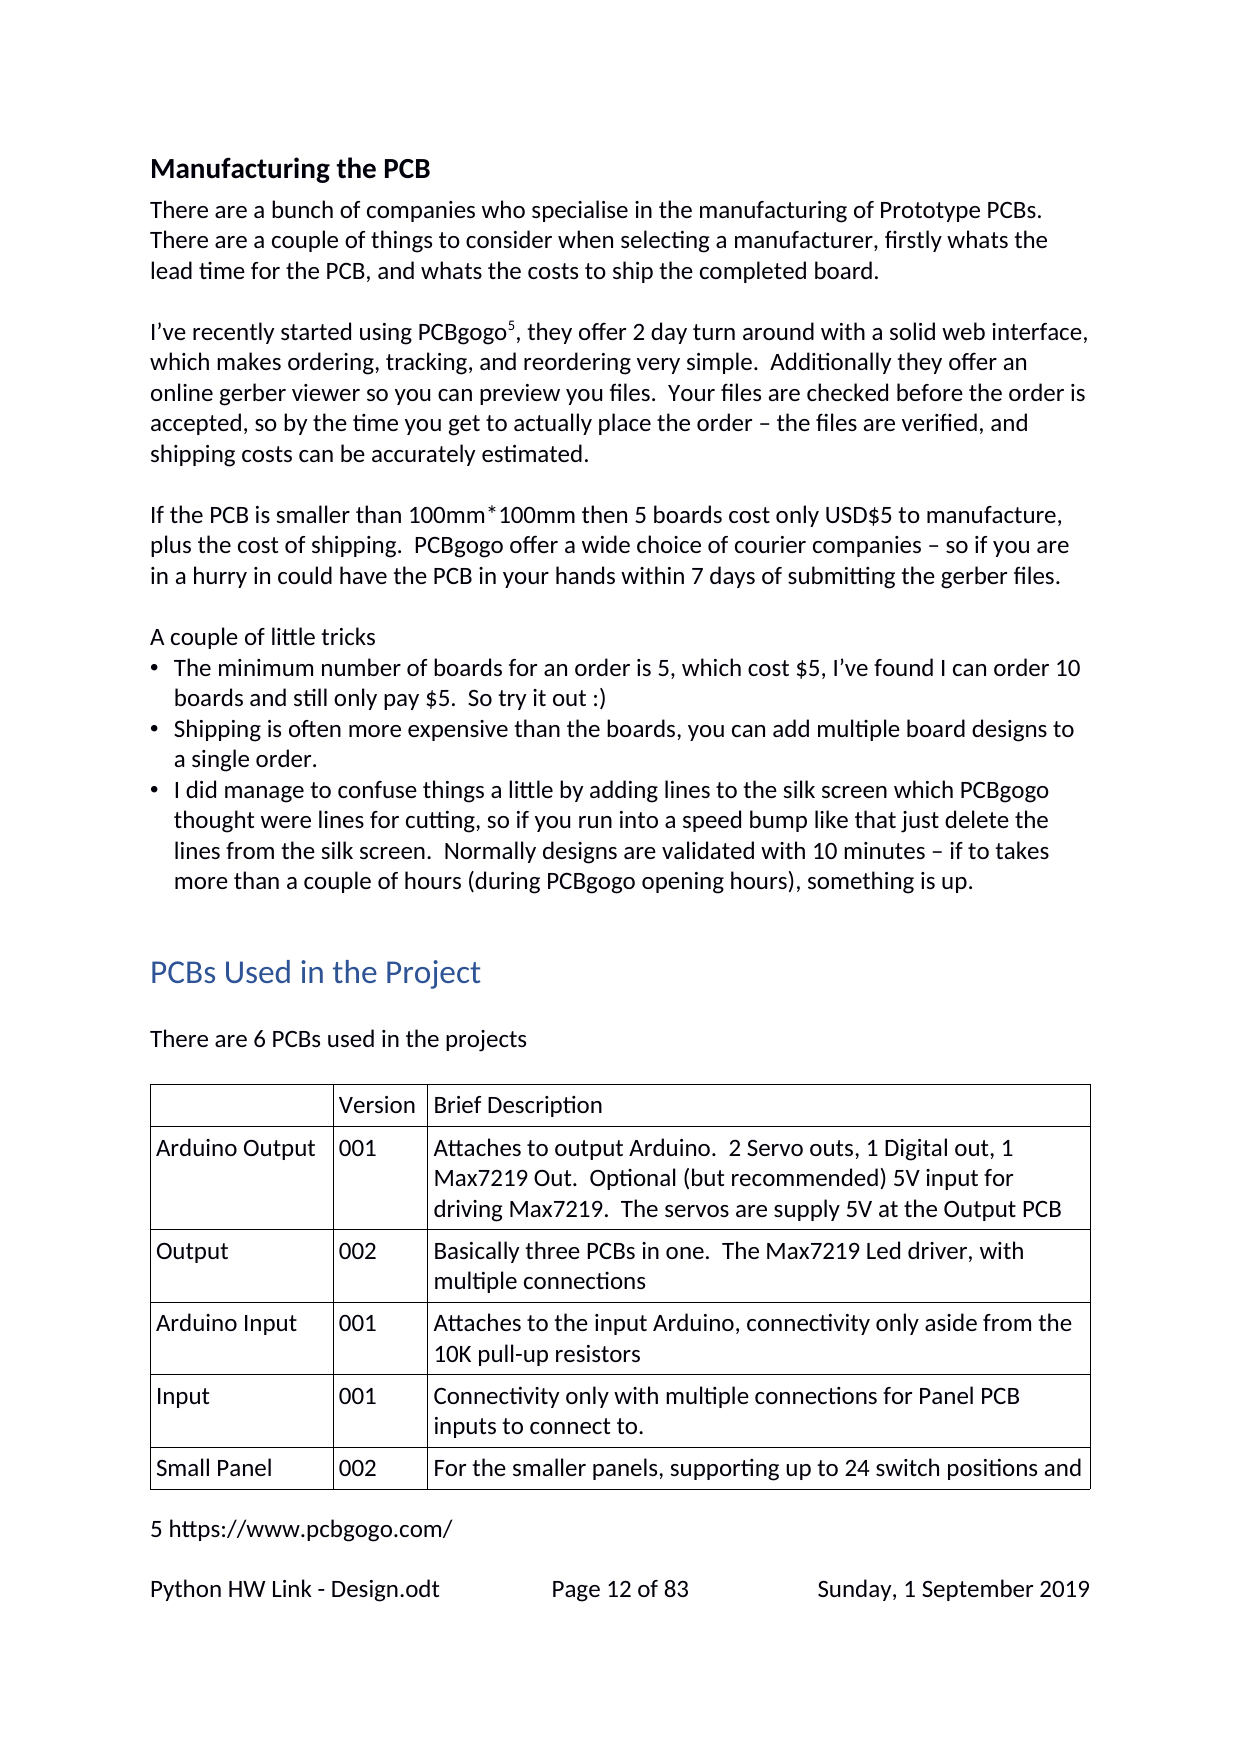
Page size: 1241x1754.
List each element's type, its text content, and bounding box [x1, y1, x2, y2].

text There are 6 PCBs used in the projects [150, 1023, 1090, 1053]
subtitle PCBs Used in the Project [150, 951, 1090, 992]
table_cell Output [151, 1230, 333, 1302]
text If the PCB is smaller than 100mm*100mm then 5 boards cost only USD$5 to manufacture, plus the cost of shipping. PCBgogo offer a wide choice of courier companies – so if you are in a hurry in could have the PCB in your hands within 7 days of submitting the gerber files. [150, 499, 1090, 591]
text I’ve recently started using PCBgogo, they offer 2 day turn around with a solid web interface, which makes ordering, tracking, and reordering very simple. Additionally they offer an online gerber viewer so you can preview you files. Your files are checked before the order is accepted, so by the time you get to actually place the order – the files are verified, and shipping costs can be accurately estimated. [150, 316, 1090, 469]
table_cell Basically three PCBs in one. The Max7219 Led driver, with multiple connections [428, 1230, 1090, 1302]
table_cell 001 [334, 1303, 427, 1374]
list I did manage to confuse things a little by adding lines to the silk screen which PCBgogo thought were lines for cutting, so if you run into a speed bump like that just delete the lines from the silk screen. Normally designs are validated with 10 minutes – if to takes more than a couple of hours (during PCBgogo opening hours), something is up. [150, 774, 1090, 896]
table_cell Attaches to output Arduino. 2 Servo outs, 1 Digital out, 1 Max7219 Out. Optional (but recommended) 5V input for driving Max7219. The servos are supply 5V at the Output PCB [428, 1127, 1090, 1229]
table_header Brief Description [428, 1085, 1090, 1126]
table_header [151, 1085, 333, 1126]
table_cell Connectivity only with multiple connections for Panel PCB inputs to connect to. [428, 1375, 1090, 1447]
list The minimum number of boards for an order is 5, which cost $5, I’ve found I can order 10 boards and still only pay $5. So try it out :) [150, 652, 1090, 713]
text https://www.pcbgogo.com/ [150, 1513, 1090, 1543]
text A couple of little tricks [150, 621, 1090, 652]
table_cell Arduino Input [151, 1303, 333, 1374]
table_cell Arduino Output [151, 1127, 333, 1229]
table_cell Input [151, 1375, 333, 1447]
table_cell For the smaller panels, supporting up to 24 switch positions and [428, 1448, 1090, 1489]
table_cell Small Panel [151, 1448, 333, 1489]
table_cell 002 [334, 1230, 427, 1302]
table_header Version [334, 1085, 427, 1126]
table_cell 001 [334, 1127, 427, 1229]
list Shipping is often more expensive than the boards, you can add multiple board designs to a single order. [150, 713, 1090, 774]
table_cell 002 [334, 1448, 427, 1489]
table_cell Attaches to the input Arduino, connectivity only aside from the 10K pull-up resistors [428, 1303, 1090, 1374]
table_cell 001 [334, 1375, 427, 1447]
subtitle Manufacturing the PCB [150, 150, 1090, 186]
text There are a bunch of companies who specialise in the manufacturing of Prototype PCBs. There are a couple of things to consider when selecting a manufacturer, firstly whats the lead time for the PCB, and whats the costs to ship the completed board. [150, 194, 1090, 286]
